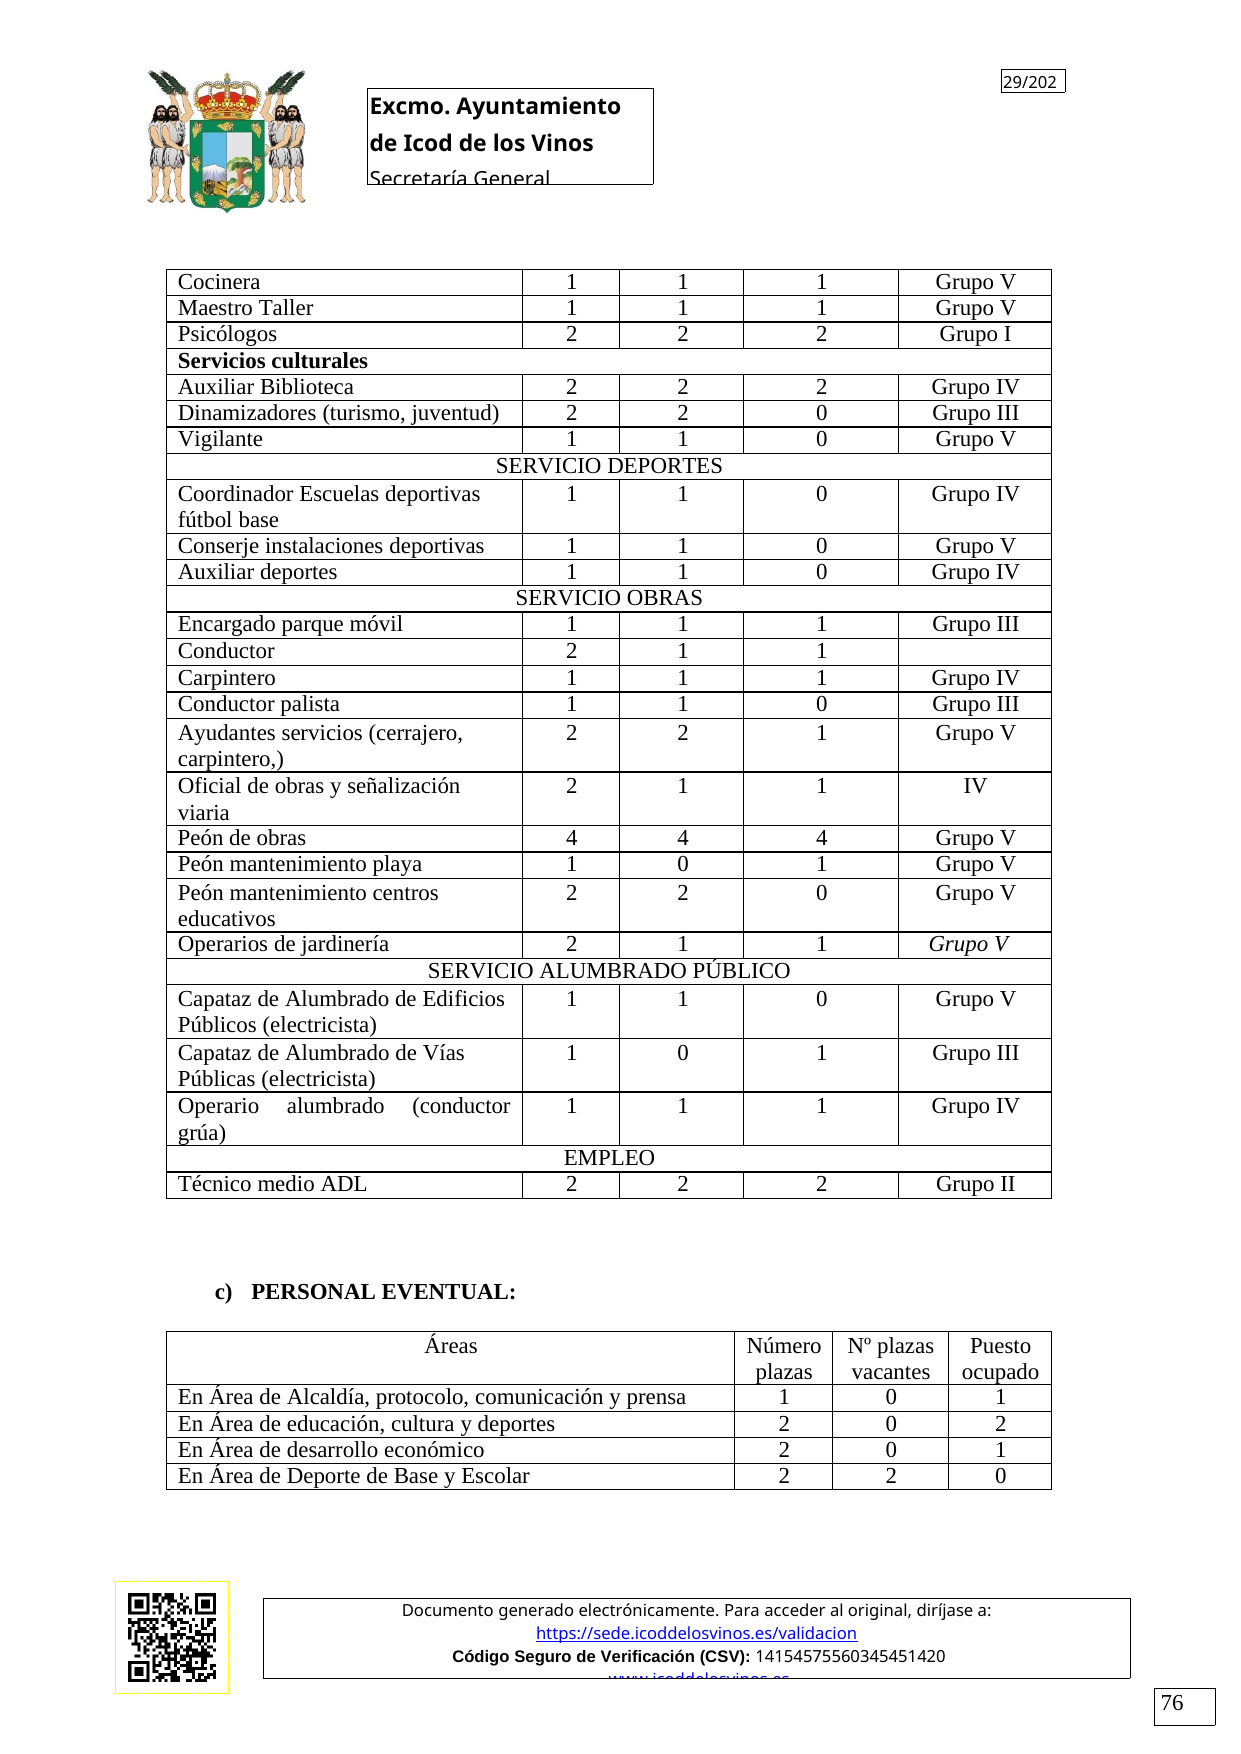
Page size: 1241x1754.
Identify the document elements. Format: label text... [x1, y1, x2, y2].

table_cell 2 [744, 323, 898, 348]
table_cell 1 [949, 1385, 1051, 1411]
table_cell 0 [744, 401, 898, 426]
table_cell 1 [523, 853, 619, 878]
table_cell 1 [523, 1093, 619, 1145]
table_header 1 [744, 270, 898, 295]
table_cell 0 [744, 985, 898, 1038]
table_cell SERVICIO DEPORTES [167, 454, 1051, 479]
table_cell 1 [523, 428, 619, 453]
table_cell 1 [523, 1039, 619, 1091]
table_cell 2 [735, 1438, 832, 1463]
table_cell Conductor palista [167, 693, 522, 718]
table_cell 1 [744, 933, 898, 958]
table_cell 1 [744, 639, 898, 665]
table_cell Operario alumbrado (conductor grúa) [167, 1093, 522, 1145]
table_cell 1 [523, 693, 619, 718]
table_cell Maestro Taller [167, 296, 522, 321]
table_cell Grupo V [899, 826, 1051, 851]
table_cell Peón de obras [167, 826, 522, 851]
table_cell [899, 639, 1051, 665]
table_cell 0 [620, 1039, 743, 1091]
table_cell Conserje instalaciones deportivas [167, 534, 522, 559]
table_cell 0 [744, 560, 898, 585]
table_cell 2 [833, 1464, 948, 1489]
table_cell En Área de Alcaldía, protocolo, comunicación y prensa [167, 1385, 734, 1411]
table_cell 0 [744, 428, 898, 453]
table_cell SERVICIO OBRAS [167, 586, 1051, 611]
table_cell 1 [735, 1385, 832, 1411]
table_cell Peón mantenimiento centros educativos [167, 879, 522, 931]
table_cell 2 [523, 933, 619, 958]
table_header Áreas [167, 1332, 734, 1384]
table_cell 0 [833, 1385, 948, 1411]
table_cell 2 [620, 1173, 743, 1198]
table_cell 1 [949, 1438, 1051, 1463]
table_cell 2 [620, 719, 743, 771]
table_cell Grupo V [899, 879, 1051, 931]
table_cell Ayudantes servicios (cerrajero, carpintero,) [167, 719, 522, 771]
table_cell Coordinador Escuelas deportivas fútbol base [167, 480, 522, 533]
table_header 1 [620, 270, 743, 295]
table_cell 0 [833, 1412, 948, 1437]
table_cell Grupo V [899, 534, 1051, 559]
table_cell 1 [523, 296, 619, 321]
table_cell 1 [744, 666, 898, 691]
table_cell 2 [620, 879, 743, 931]
table_cell 2 [523, 323, 619, 348]
table_header Puesto ocupado [949, 1332, 1051, 1384]
table_cell 1 [620, 296, 743, 321]
table_cell 1 [620, 613, 743, 638]
table_cell Grupo IV [899, 375, 1051, 400]
table_cell Grupo IV [899, 480, 1051, 533]
table_cell 2 [523, 773, 619, 825]
table_cell 2 [744, 1173, 898, 1198]
table_cell 0 [620, 853, 743, 878]
table_cell 2 [523, 639, 619, 665]
subtitle PERSONAL EVENTUAL: [214, 1278, 1174, 1304]
table_cell Grupo V [899, 719, 1051, 771]
table_cell 0 [744, 879, 898, 931]
table_cell Técnico medio ADL [167, 1173, 522, 1198]
table_cell 0 [744, 480, 898, 533]
table_cell 0 [744, 534, 898, 559]
table_cell 1 [620, 639, 743, 665]
table_cell 1 [523, 666, 619, 691]
table_cell 2 [523, 879, 619, 931]
table_cell 2 [735, 1412, 832, 1437]
table_cell 4 [523, 826, 619, 851]
table_cell Auxiliar Biblioteca [167, 375, 522, 400]
table_cell SERVICIO ALUMBRADO PÚBLICO [167, 959, 1051, 984]
table_cell Grupo IV [899, 560, 1051, 585]
picture [128, 1593, 216, 1682]
table_cell 2 [620, 375, 743, 400]
table_header Grupo V [899, 270, 1051, 295]
table_cell Operarios de jardinería [167, 933, 522, 958]
table_cell 1 [744, 613, 898, 638]
table_cell 2 [735, 1464, 832, 1489]
table_cell En Área de educación, cultura y deportes [167, 1412, 734, 1437]
table_cell 2 [523, 375, 619, 400]
table_cell Carpintero [167, 666, 522, 691]
table_cell 0 [744, 693, 898, 718]
table_cell Grupo IV [899, 666, 1051, 691]
table_cell Grupo V [899, 296, 1051, 321]
table_cell EMPLEO [167, 1146, 1051, 1171]
table_cell Grupo I [899, 323, 1051, 348]
table_cell Servicios culturales [167, 349, 1051, 374]
table_cell Grupo V [899, 933, 1051, 958]
table_cell Oficial de obras y señalización viaria [167, 773, 522, 825]
table_cell 1 [620, 1093, 743, 1145]
table_cell Capataz de Alumbrado de Edificios Públicos (electricista) [167, 985, 522, 1038]
table_cell 1 [620, 534, 743, 559]
table_cell Grupo III [899, 401, 1051, 426]
table_cell 1 [620, 985, 743, 1038]
table_cell 4 [744, 826, 898, 851]
table_cell 2 [523, 1173, 619, 1198]
table_cell 0 [833, 1438, 948, 1463]
table_cell 1 [620, 480, 743, 533]
table_cell Psicólogos [167, 323, 522, 348]
table_cell 1 [523, 480, 619, 533]
table_cell 1 [620, 773, 743, 825]
table_cell 1 [620, 560, 743, 585]
table_cell 1 [620, 693, 743, 718]
picture [147, 70, 306, 213]
table_cell 1 [620, 428, 743, 453]
table_cell IV [899, 773, 1051, 825]
table_cell 1 [523, 985, 619, 1038]
table_cell Grupo II [899, 1173, 1051, 1198]
table_cell Dinamizadores (turismo, juventud) [167, 401, 522, 426]
table_cell 1 [744, 773, 898, 825]
table_cell 1 [523, 613, 619, 638]
table_header Cocinera [167, 270, 522, 295]
table_cell 1 [620, 666, 743, 691]
table_cell Grupo V [899, 428, 1051, 453]
table_cell 2 [620, 401, 743, 426]
table_header Nº plazas vacantes [833, 1332, 948, 1384]
table_cell Grupo V [899, 853, 1051, 878]
table_cell 0 [949, 1464, 1051, 1489]
table_cell 2 [523, 401, 619, 426]
table_cell Grupo III [899, 613, 1051, 638]
table_cell 1 [744, 1093, 898, 1145]
table_cell Auxiliar deportes [167, 560, 522, 585]
table_cell 4 [620, 826, 743, 851]
table_cell 1 [523, 560, 619, 585]
table_cell 2 [744, 375, 898, 400]
table_cell 2 [620, 323, 743, 348]
table_cell En Área de desarrollo económico [167, 1438, 734, 1463]
table_header Número plazas [735, 1332, 832, 1384]
table_cell Grupo V [899, 985, 1051, 1038]
table_cell 1 [744, 296, 898, 321]
table_cell Grupo IV [899, 1093, 1051, 1145]
table_cell 1 [744, 853, 898, 878]
table_cell 1 [523, 534, 619, 559]
table_cell 2 [949, 1412, 1051, 1437]
table_cell Capataz de Alumbrado de Vías Públicas (electricista) [167, 1039, 522, 1091]
table_cell 1 [744, 719, 898, 771]
table_cell Vigilante [167, 428, 522, 453]
table_cell 1 [744, 1039, 898, 1091]
table_header 1 [523, 270, 619, 295]
table_cell En Área de Deporte de Base y Escolar [167, 1464, 734, 1489]
table_cell Encargado parque móvil [167, 613, 522, 638]
table_cell 2 [523, 719, 619, 771]
table_cell Grupo III [899, 1039, 1051, 1091]
table_cell Peón mantenimiento playa [167, 853, 522, 878]
table_cell 1 [620, 933, 743, 958]
table_cell Conductor [167, 639, 522, 665]
table_cell Grupo III [899, 693, 1051, 718]
